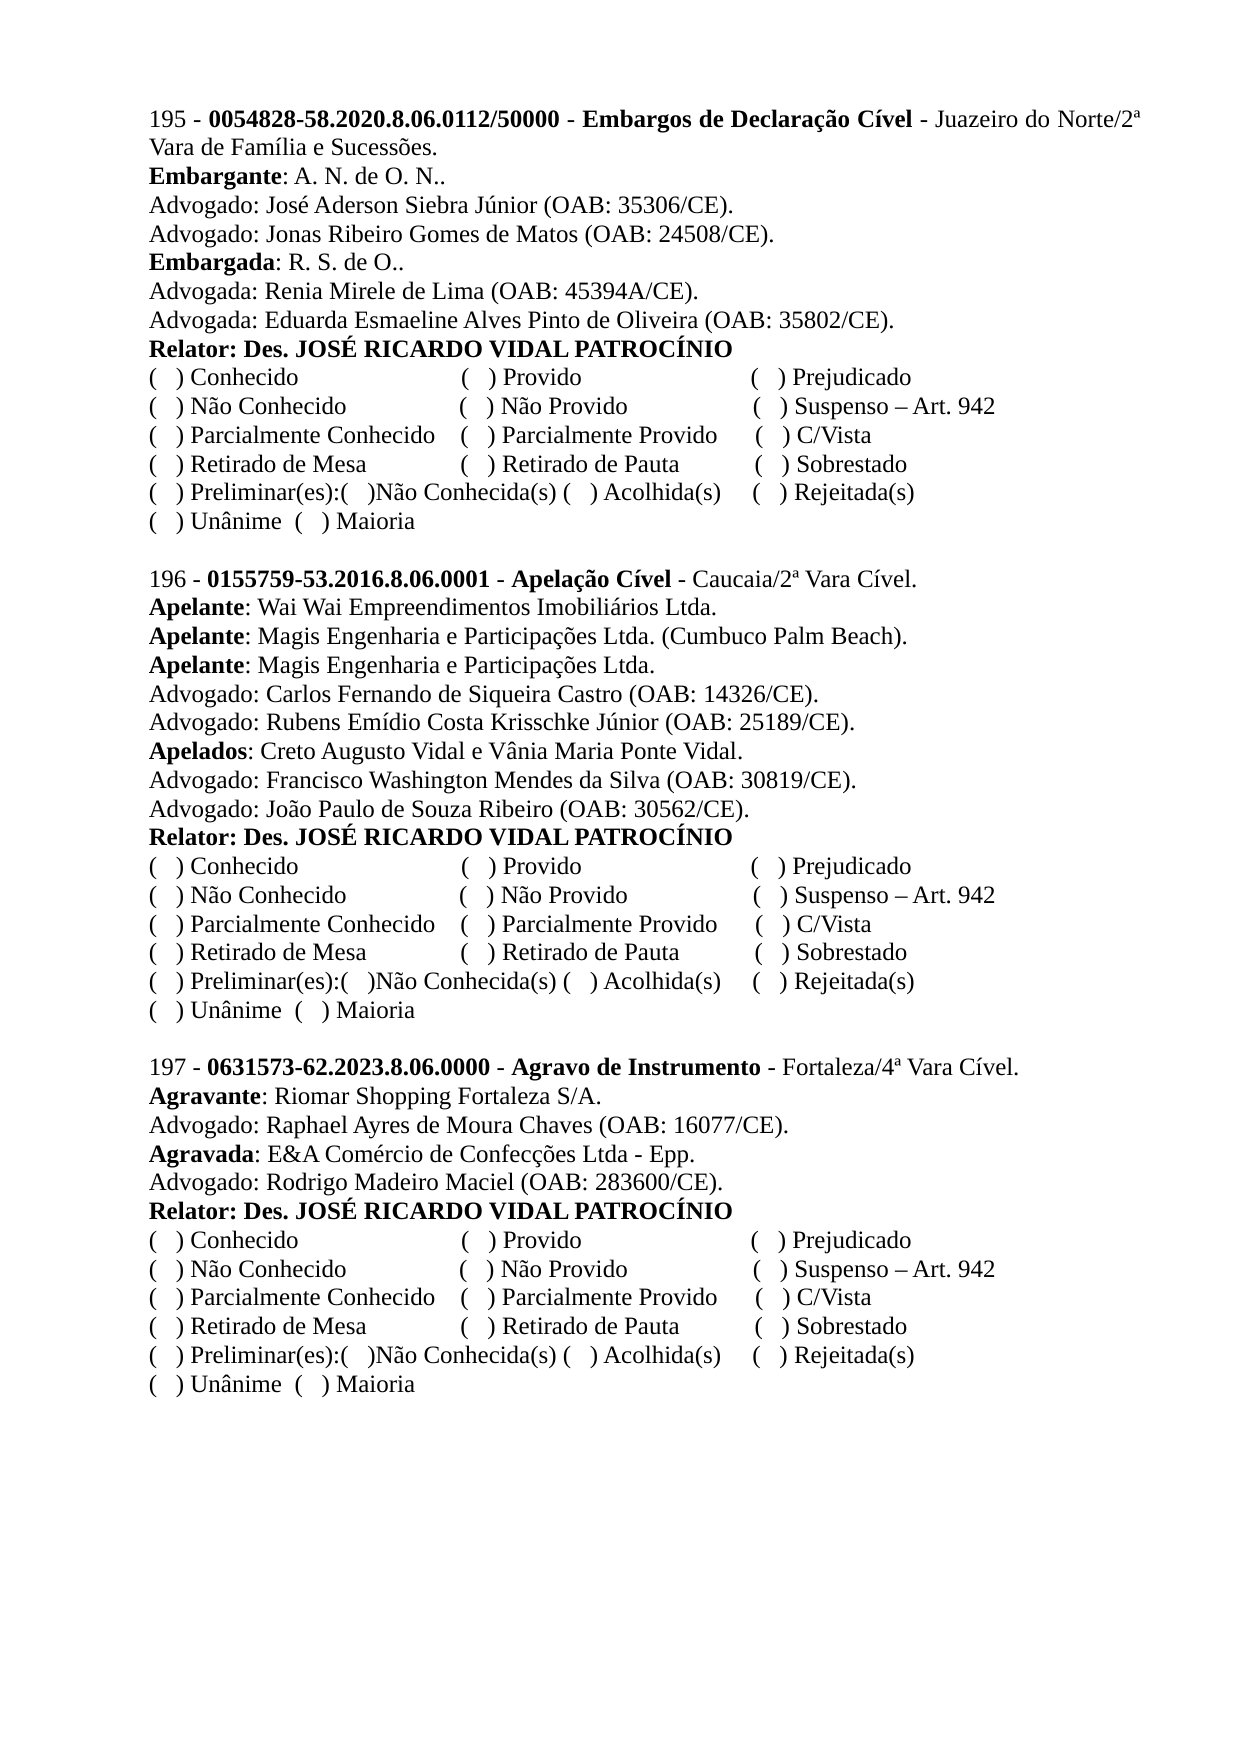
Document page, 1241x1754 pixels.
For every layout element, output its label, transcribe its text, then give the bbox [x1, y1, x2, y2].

text Advogado: Raphael Ayres de Moura Chaves (OAB: 16077/CE). [148, 1110, 1141, 1139]
text ( ) Parcialmente Conhecido ( ) Parcialmente Provido ( ) C/Vista [148, 420, 1158, 449]
text Embargada: R. S. de O.. [148, 247, 1141, 276]
text ( ) Retirado de Mesa ( ) Retirado de Pauta ( ) Sobrestado [148, 937, 1158, 966]
text Apelante: Magis Engenharia e Participações Ltda. (Cumbuco Palm Beach). [148, 621, 1141, 650]
text Relator: Des. JOSÉ RICARDO VIDAL PATROCÍNIO [148, 334, 1141, 362]
text Advogado: José Aderson Siebra Júnior (OAB: 35306/CE). [148, 190, 1141, 219]
text Advogado: Francisco Washington Mendes da Silva (OAB: 30819/CE). [148, 765, 1141, 794]
text ( ) Não Conhecido ( ) Não Provido ( ) Suspenso – Art. 942 [148, 1254, 1158, 1282]
text ( ) Conhecido ( ) Provido ( ) Prejudicado [148, 1225, 1141, 1254]
text 196 - 0155759-53.2016.8.06.0001 - Apelação Cível - Caucaia/2ª Vara Cível. [148, 564, 1141, 592]
text Apelante: Magis Engenharia e Participações Ltda. [148, 650, 1141, 679]
text Advogado: João Paulo de Souza Ribeiro (OAB: 30562/CE). [148, 794, 1141, 822]
text ( ) Preliminar(es):( )Não Conhecida(s) ( ) Acolhida(s) ( ) Rejeitada(s) [148, 966, 1158, 995]
text ( ) Conhecido ( ) Provido ( ) Prejudicado [148, 362, 1141, 391]
text Relator: Des. JOSÉ RICARDO VIDAL PATROCÍNIO [148, 1196, 1141, 1225]
text ( ) Preliminar(es):( )Não Conhecida(s) ( ) Acolhida(s) ( ) Rejeitada(s) [148, 1340, 1158, 1369]
text Advogada: Eduarda Esmaeline Alves Pinto de Oliveira (OAB: 35802/CE). [148, 305, 1141, 334]
text ( ) Não Conhecido ( ) Não Provido ( ) Suspenso – Art. 942 [148, 391, 1158, 420]
text Embargante: A. N. de O. N.. [148, 161, 1141, 190]
text Advogado: Jonas Ribeiro Gomes de Matos (OAB: 24508/CE). [148, 219, 1141, 247]
text ( ) Parcialmente Conhecido ( ) Parcialmente Provido ( ) C/Vista [148, 1282, 1158, 1311]
text ( ) Retirado de Mesa ( ) Retirado de Pauta ( ) Sobrestado [148, 1311, 1158, 1340]
text ( ) Retirado de Mesa ( ) Retirado de Pauta ( ) Sobrestado [148, 449, 1158, 477]
text 197 - 0631573-62.2023.8.06.0000 - Agravo de Instrumento - Fortaleza/4ª Vara Cível. [148, 1052, 1141, 1081]
text Relator: Des. JOSÉ RICARDO VIDAL PATROCÍNIO [148, 822, 1141, 851]
text Advogado: Rubens Emídio Costa Krisschke Júnior (OAB: 25189/CE). [148, 707, 1141, 736]
text Apelante: Wai Wai Empreendimentos Imobiliários Ltda. [148, 592, 1141, 621]
text ( ) Unânime ( ) Maioria [148, 506, 1158, 535]
text Agravada: E&A Comércio de Confecções Ltda - Epp. [148, 1139, 1141, 1167]
text ( ) Conhecido ( ) Provido ( ) Prejudicado [148, 851, 1141, 880]
text ( ) Unânime ( ) Maioria [148, 995, 1158, 1024]
text Advogado: Rodrigo Madeiro Maciel (OAB: 283600/CE). [148, 1167, 1141, 1196]
text ( ) Preliminar(es):( )Não Conhecida(s) ( ) Acolhida(s) ( ) Rejeitada(s) [148, 477, 1158, 506]
text ( ) Não Conhecido ( ) Não Provido ( ) Suspenso – Art. 942 [148, 880, 1158, 909]
text ( ) Parcialmente Conhecido ( ) Parcialmente Provido ( ) C/Vista [148, 909, 1158, 937]
text Apelados: Creto Augusto Vidal e Vânia Maria Ponte Vidal. [148, 736, 1141, 765]
text 195 - 0054828-58.2020.8.06.0112/50000 - Embargos de Declaração Cível - Juazeiro do Norte/2ª Vara de Família e Sucessões. [148, 104, 1141, 161]
text Advogado: Carlos Fernando de Siqueira Castro (OAB: 14326/CE). [148, 679, 1141, 707]
text Advogada: Renia Mirele de Lima (OAB: 45394A/CE). [148, 276, 1141, 305]
text Agravante: Riomar Shopping Fortaleza S/A. [148, 1081, 1141, 1110]
text ( ) Unânime ( ) Maioria [148, 1369, 1158, 1397]
